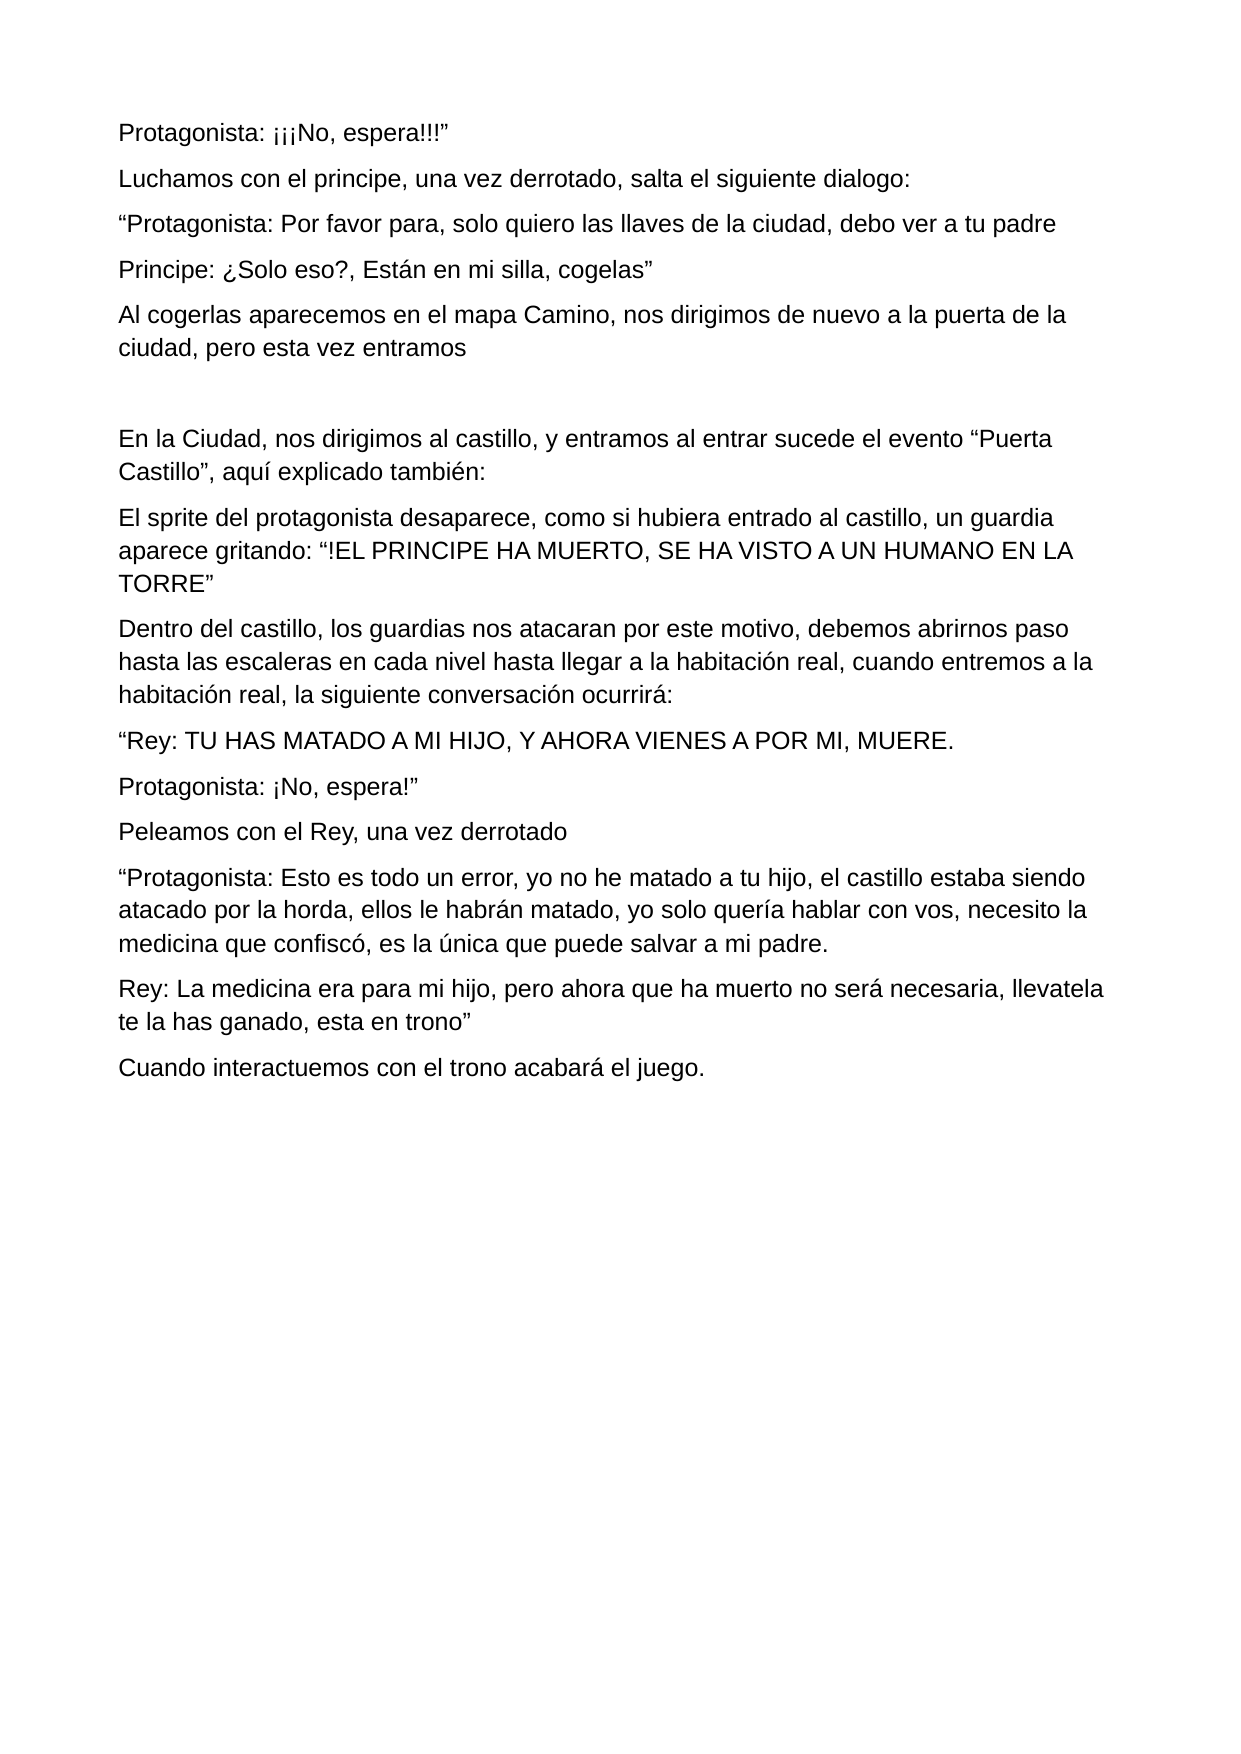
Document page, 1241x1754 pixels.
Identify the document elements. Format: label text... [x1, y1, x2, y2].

text Cuando interactuemos con el trono acabará el juego. [118, 1053, 1122, 1081]
text “Protagonista: Por favor para, solo quiero las llaves de la ciudad, debo ver a tu padre [118, 209, 1122, 238]
text Luchamos con el principe, una vez derrotado, salta el siguiente dialogo: [118, 164, 1122, 192]
text “Rey: TU HAS MATADO A MI HIJO, Y AHORA VIENES A POR MI, MUERE. [118, 726, 1122, 755]
text El sprite del protagonista desaparece, como si hubiera entrado al castillo, un guardia aparece gritando: “!EL PRINCIPE HA MUERTO, SE HA VISTO A UN HUMANO EN LA TORRE” [118, 503, 1122, 598]
text Peleamos con el Rey, una vez derrotado [118, 817, 1122, 846]
text Dentro del castillo, los guardias nos atacaran por este motivo, debemos abrirnos paso hasta las escaleras en cada nivel hasta llegar a la habitación real, cuando entremos a la habitación real, la siguiente conversación ocurrirá: [118, 614, 1122, 709]
text “Protagonista: Esto es todo un error, yo no he matado a tu hijo, el castillo estaba siendo atacado por la horda, ellos le habrán matado, yo solo quería hablar con vos, necesito la medicina que confiscó, es la única que puede salvar a mi padre. [118, 862, 1122, 957]
text Al cogerlas aparecemos en el mapa Camino, nos dirigimos de nuevo a la puerta de la ciudad, pero esta vez entramos [118, 300, 1122, 362]
text En la Ciudad, nos dirigimos al castillo, y entramos al entrar sucede el evento “Puerta Castillo”, aquí explicado también: [118, 424, 1122, 486]
text Principe: ¿Solo eso?, Están en mi silla, cogelas” [118, 255, 1122, 283]
text Rey: La medicina era para mi hijo, pero ahora que ha muerto no será necesaria, llevatela te la has ganado, esta en trono” [118, 974, 1122, 1036]
text Protagonista: ¡¡¡No, espera!!!” [118, 118, 1122, 147]
text Protagonista: ¡No, espera!” [118, 771, 1122, 800]
